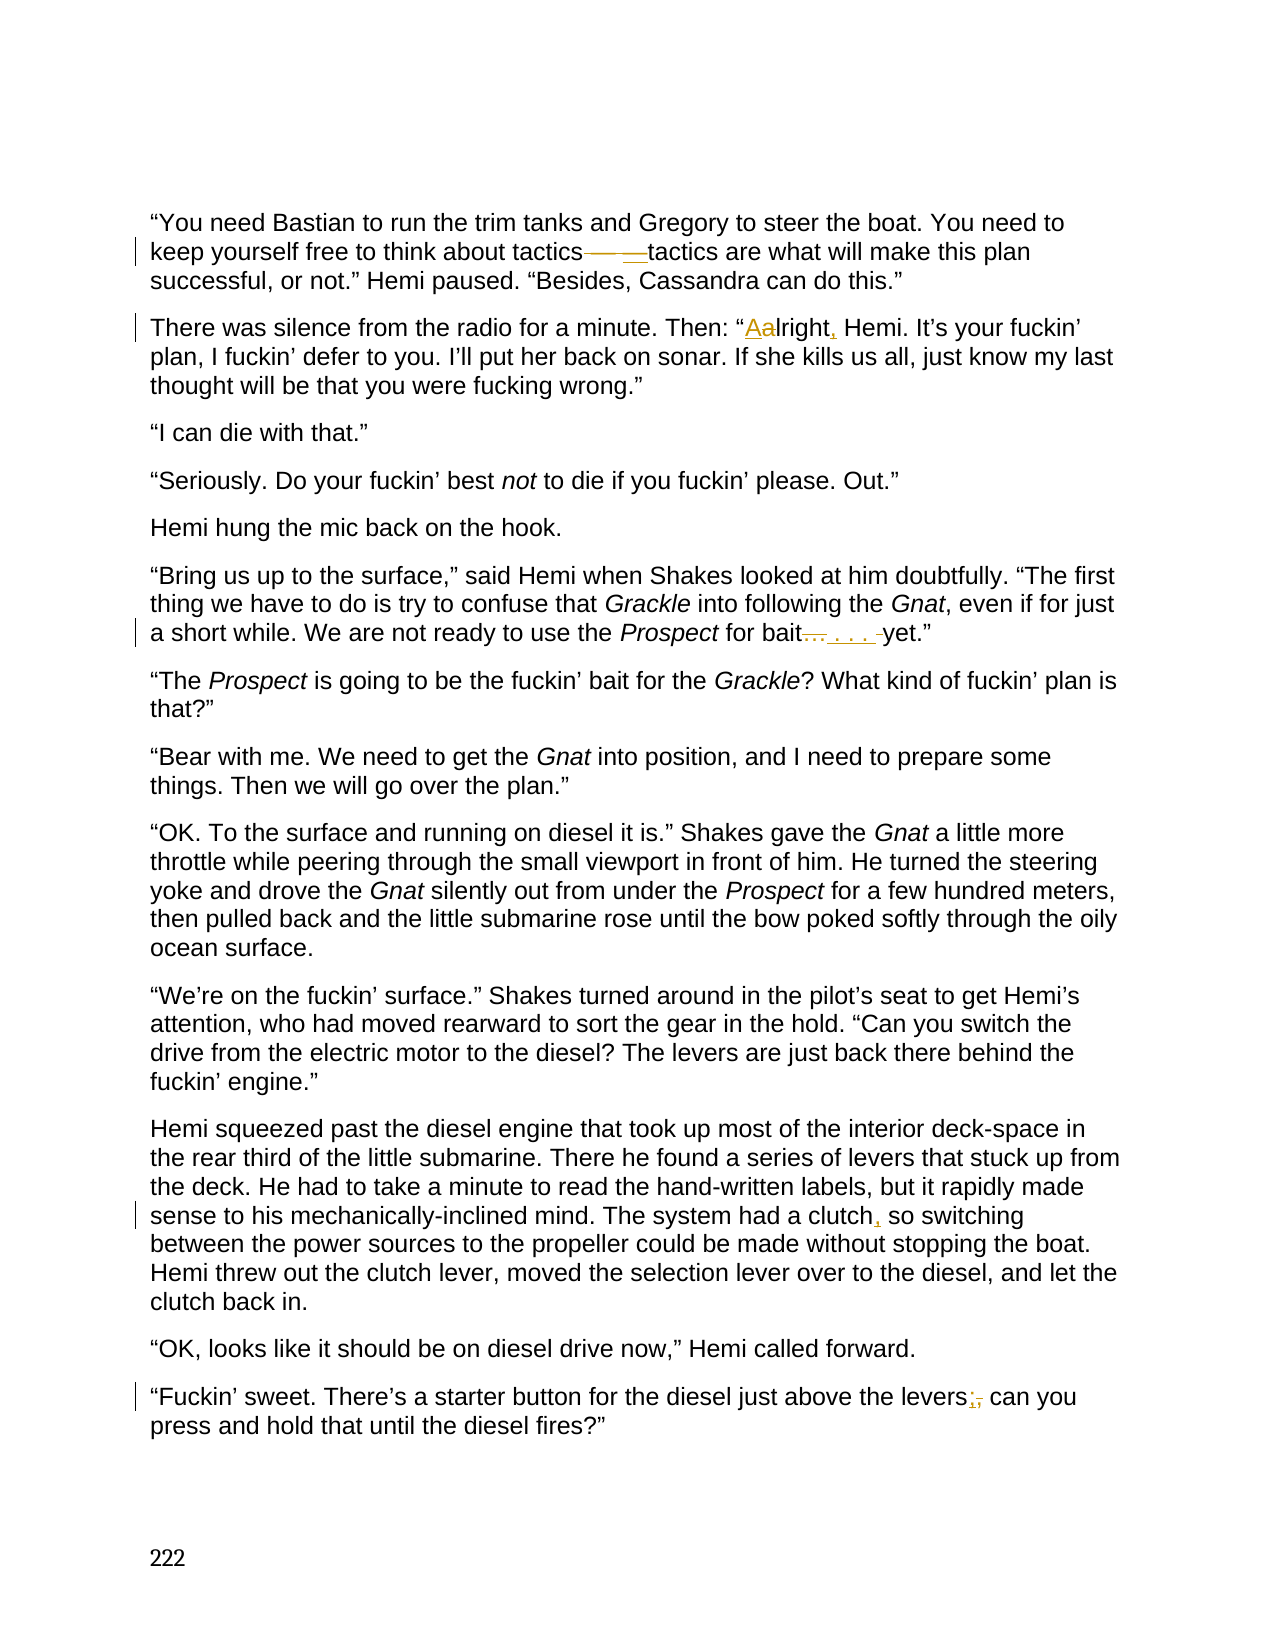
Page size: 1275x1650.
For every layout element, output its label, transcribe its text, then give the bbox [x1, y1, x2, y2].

text There was silence from the radio for a minute. Then: “Alright, Hemi. It’s your fuckin’ plan, I fuckin’ defer to you. I’ll put her back on sonar. If she kills us all, just know my last thought will be that you were fucking wrong.” [150, 313, 1125, 399]
text Hemi squeezed past the diesel engine that took up most of the interior deck-space in the rear third of the little submarine. There he found a series of levers that stuck up from the deck. He had to take a minute to read the hand-written labels, but it rapidly made sense to his mechanically-inclined mind. The system had a clutch, so switching between the power sources to the propeller could be made without stopping the boat. Hemi threw out the clutch lever, moved the selection lever over to the diesel, and let the clutch back in. [150, 1114, 1125, 1316]
text “You need Bastian to run the trim tanks and Gregory to steer the boat. You need to keep yourself free to think about tactics—tactics are what will make this plan successful, or not.” Hemi paused. “Besides, Cassandra can do this.” [150, 208, 1125, 294]
text “The Prospect is going to be the fuckin’ bait for the Grackle? What kind of fuckin’ plan is that?” [150, 666, 1125, 723]
text “Bring us up to the surface,” said Hemi when Shakes looked at him doubtfully. “The first thing we have to do is try to confuse that Grackle into following the Gnat, even if for just a short while. We are not ready to use the Prospect for bait . . . yet.” [150, 561, 1125, 647]
text “Bear with me. We need to get the Gnat into position, and I need to prepare some things. Then we will go over the plan.” [150, 742, 1125, 799]
text “We’re on the fuckin’ surface.” Shakes turned around in the pilot’s seat to get Hemi’s attention, who had moved rearward to sort the gear in the hold. “Can you switch the drive from the electric motor to the diesel? The levers are just back there behind the fuckin’ engine.” [150, 981, 1125, 1096]
text “Seriously. Do your fuckin’ best not to die if you fuckin’ please. Out.” [150, 466, 1125, 494]
text Hemi hung the mic back on the hook. [150, 513, 1125, 542]
text “OK. To the surface and running on diesel it is.” Shakes gave the Gnat a little more throttle while peering through the small viewport in front of him. He turned the steering yoke and drove the Gnat silently out from under the Prospect for a few hundred meters, then pulled back and the little submarine rose until the bow poked softly through the oily ocean surface. [150, 818, 1125, 962]
text “I can die with that.” [150, 418, 1125, 447]
text “Fuckin’ sweet. There’s a starter button for the diesel just above the levers; can you press and hold that until the diesel fires?” [150, 1382, 1125, 1439]
text “OK, looks like it should be on diesel drive now,” Hemi called forward. [150, 1334, 1125, 1363]
